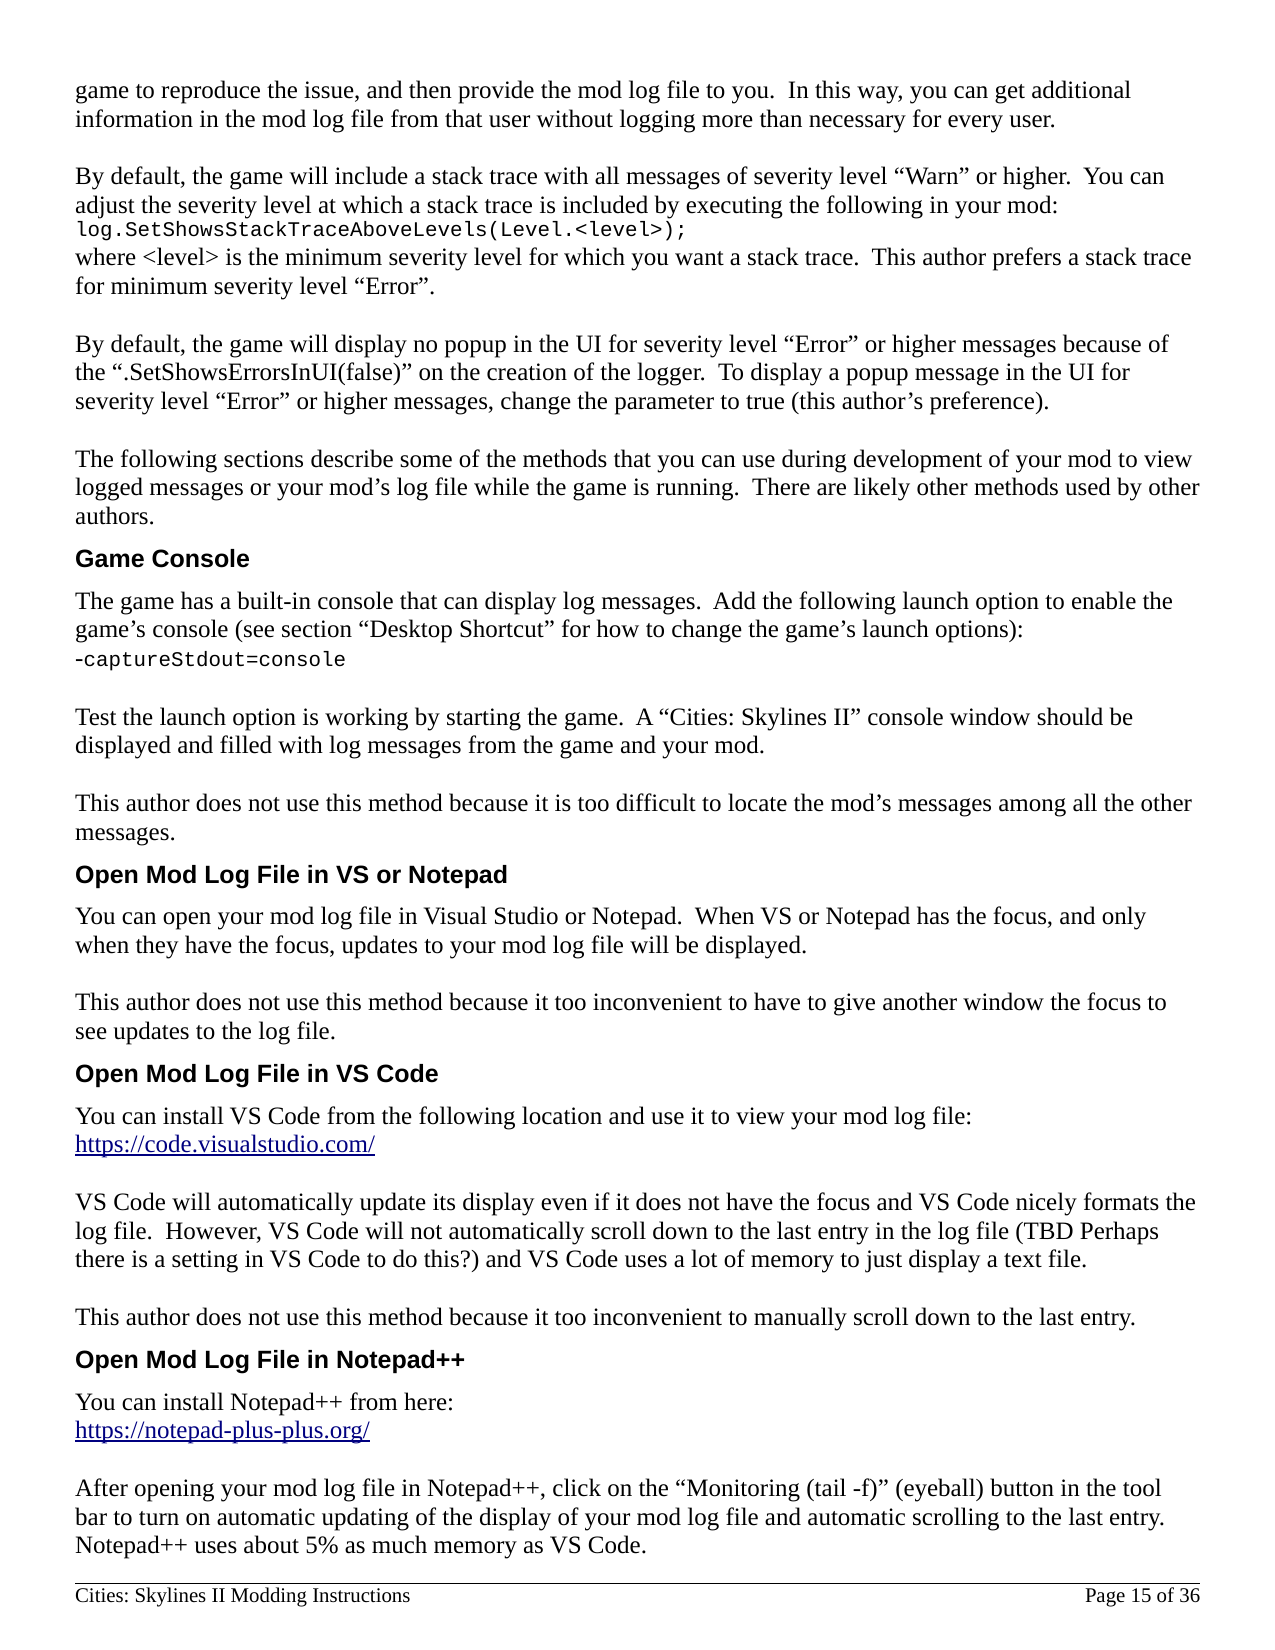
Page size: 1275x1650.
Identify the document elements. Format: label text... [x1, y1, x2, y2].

text https://code.visualstudio.com/ [75, 1129, 1200, 1158]
text This author does not use this method because it too inconvenient to manually scroll down to the last entry. [75, 1302, 1200, 1331]
text Test the launch option is working by starting the game. A “Cities: Skylines II” console window should be displayed and filled with log messages from the game and your mod. [75, 702, 1200, 759]
text The game has a built-in console that can display log messages. Add the following launch option to enable the game’s console (see section “Desktop Shortcut” for how to change the game’s launch options): [75, 586, 1200, 643]
subtitle Game Console [75, 544, 1200, 573]
subtitle Open Mod Log File in VS or Notepad [75, 860, 1200, 889]
subtitle Open Mod Log File in VS Code [75, 1059, 1200, 1088]
text log.SetShowsStackTraceAboveLevels(Level.<level>); [75, 219, 1200, 242]
subtitle Open Mod Log File in Notepad++ [75, 1345, 1200, 1374]
text This author does not use this method because it too inconvenient to have to give another window the focus to see updates to the log file. [75, 987, 1200, 1045]
text VS Code will automatically update its display even if it does not have the focus and VS Code nicely formats the log file. However, VS Code will not automatically scroll down to the last entry in the log file (TBD Perhaps there is a setting in VS Code to do this?) and VS Code uses a lot of memory to just display a text file. [75, 1187, 1200, 1273]
text -captureStdout=console [75, 643, 1200, 673]
text You can install VS Code from the following location and use it to view your mod log file: [75, 1101, 1200, 1129]
text where <level> is the minimum severity level for which you want a stack trace. This author prefers a stack trace for minimum severity level “Error”. [75, 242, 1200, 300]
text By default, the game will display no popup in the UI for severity level “Error” or higher messages because of the “.SetShowsErrorsInUI(false)” on the creation of the logger. To display a popup message in the UI for severity level “Error” or higher messages, change the parameter to true (this author’s preference). [75, 329, 1200, 415]
text This author does not use this method because it is too difficult to locate the mod’s messages among all the other messages. [75, 788, 1200, 845]
text By default, the game will include a stack trace with all messages of severity level “Warn” or higher. You can adjust the severity level at which a stack trace is included by executing the following in your mod: [75, 161, 1200, 219]
text The following sections describe some of the methods that you can use during development of your mod to view logged messages or your mod’s log file while the game is running. There are likely other methods used by other authors. [75, 444, 1200, 530]
text You can open your mod log file in Visual Studio or Notepad. When VS or Notepad has the focus, and only when they have the focus, updates to your mod log file will be displayed. [75, 901, 1200, 959]
text game to reproduce the issue, and then provide the mod log file to you. In this way, you can get additional information in the mod log file from that user without logging more than necessary for every user. [75, 75, 1200, 132]
text You can install Notepad++ from here: https://notepad-plus-plus.org/ [75, 1387, 1200, 1444]
text After opening your mod log file in Notepad++, click on the “Monitoring (tail -f)” (eyeball) button in the tool bar to turn on automatic updating of the display of your mod log file and automatic scrolling to the last entry. Notepad++ uses about 5% as much memory as VS Code. [75, 1473, 1200, 1559]
